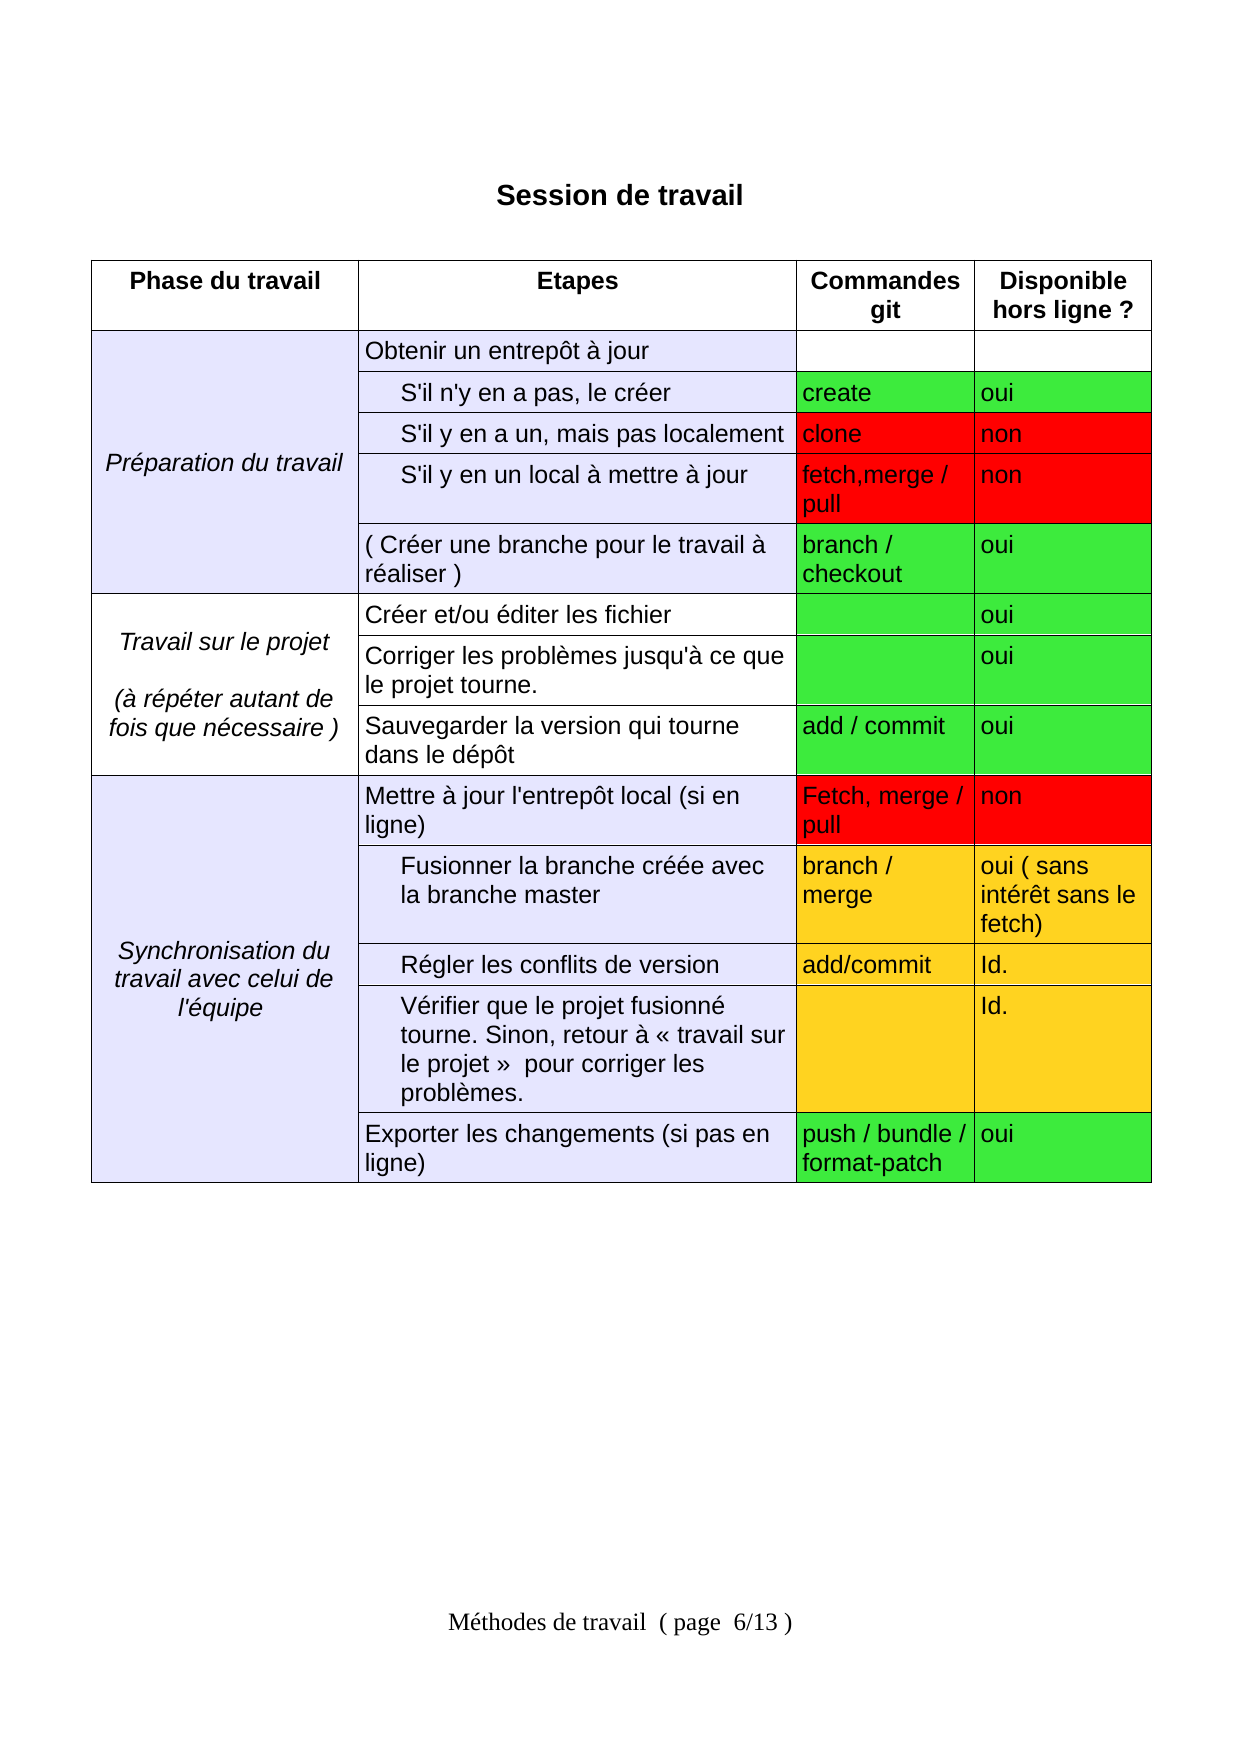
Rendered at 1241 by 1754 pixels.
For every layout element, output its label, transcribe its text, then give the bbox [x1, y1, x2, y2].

table_cell Obtenir un entrepôt à jour [359, 331, 796, 371]
table_cell add / commit [797, 706, 974, 774]
table_cell [975, 331, 1151, 371]
table_cell oui ( sans intérêt sans le fetch) [975, 846, 1151, 943]
table_cell Fetch, merge / pull [797, 776, 974, 844]
table_cell [359, 846, 395, 943]
table_header Phase du travail [92, 261, 358, 329]
table_cell oui [975, 594, 1151, 634]
table_cell Vérifier que le projet fusionné tourne. Sinon, retour à « travail sur le projet » pour corriger les problèmes. [395, 986, 796, 1112]
table_cell branch / merge [797, 846, 974, 943]
table_cell S'il n'y en a pas, le créer [395, 372, 796, 412]
table_header Etapes [359, 261, 796, 329]
table_cell non [975, 776, 1151, 844]
table_cell [797, 636, 974, 704]
table_cell oui [975, 1113, 1151, 1182]
table_cell Exporter les changements (si pas en ligne) [359, 1113, 796, 1182]
table_cell clone [797, 413, 974, 453]
table_cell Id. [975, 986, 1151, 1112]
table_cell [359, 372, 395, 412]
table_cell add/commit [797, 944, 974, 984]
table_header Commandes git [797, 261, 974, 329]
table_cell branch / checkout [797, 524, 974, 593]
table_header Disponible hors ligne ? [975, 261, 1151, 329]
table_cell push / bundle / format-patch [797, 1113, 974, 1182]
table_cell Synchronisation du travail avec celui de l'équipe [92, 776, 358, 1182]
table_cell [359, 944, 395, 984]
table_cell [359, 454, 395, 523]
table_cell create [797, 372, 974, 412]
table_cell [359, 413, 395, 453]
table_cell oui [975, 706, 1151, 774]
table_cell ( Créer une branche pour le travail à réaliser ) [359, 524, 796, 593]
table_cell Fusionner la branche créée avec la branche master [395, 846, 796, 943]
table_cell Corriger les problèmes jusqu'à ce que le projet tourne. [359, 636, 796, 704]
table_cell oui [975, 636, 1151, 704]
table_cell S'il y en a un, mais pas localement [395, 413, 796, 453]
table_cell Sauvegarder la version qui tourne dans le dépôt [359, 706, 796, 774]
table_cell oui [975, 524, 1151, 593]
table_cell [359, 986, 395, 1112]
table_cell Travail sur le projet (à répéter autant de fois que nécessaire ) [92, 594, 358, 774]
table_cell oui [975, 372, 1151, 412]
table_cell fetch,merge / pull [797, 454, 974, 523]
table_cell Préparation du travail [92, 331, 358, 593]
table_cell [797, 594, 974, 634]
table_cell Créer et/ou éditer les fichier [359, 594, 796, 634]
table_cell Id. [975, 944, 1151, 984]
table_cell [797, 986, 974, 1112]
table_cell Mettre à jour l'entrepôt local (si en ligne) [359, 776, 796, 844]
table_cell S'il y en un local à mettre à jour [395, 454, 796, 523]
subtitle Session de travail [118, 178, 1122, 212]
table_cell [797, 331, 974, 371]
table_cell non [975, 413, 1151, 453]
table_cell Régler les conflits de version [395, 944, 796, 984]
table_cell non [975, 454, 1151, 523]
